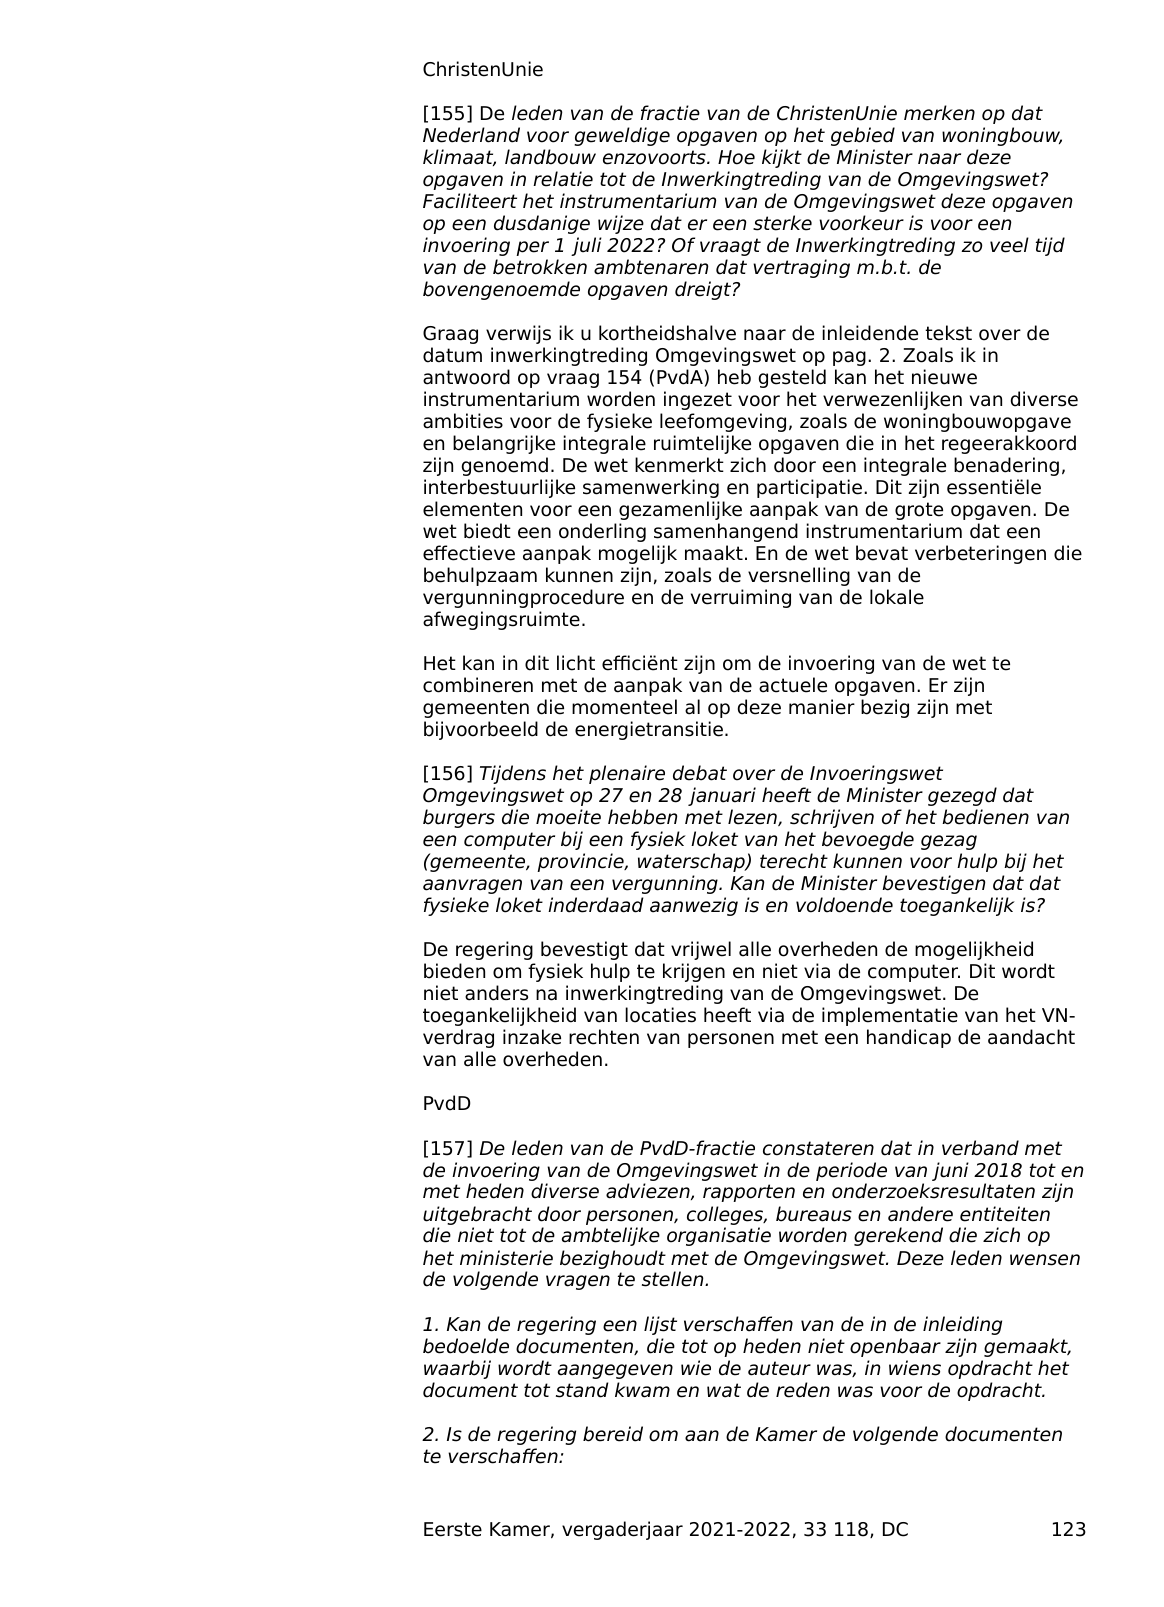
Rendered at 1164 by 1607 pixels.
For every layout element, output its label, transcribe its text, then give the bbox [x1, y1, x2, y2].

text 2. Is de regering bereid om aan de Kamer de volgende documenten te verschaffen: [422, 1424, 1087, 1468]
text Het kan in dit licht efficiënt zijn om de invoering van de wet te combineren met de aanpak van de actuele opgaven. Er zijn gemeenten die momenteel al op deze manier bezig zijn met bijvoorbeeld de energietransitie. [422, 653, 1087, 741]
text [157] De leden van de PvdD-fractie constateren dat in verband met de invoering van de Omgevingswet in de periode van juni 2018 tot en met heden diverse adviezen, rapporten en onderzoeksresultaten zijn uitgebracht door personen, colleges, bureaus en andere entiteiten die niet tot de ambtelijke organisatie worden gerekend die zich op het ministerie bezighoudt met de Omgevingswet. Deze leden wensen de volgende vragen te stellen. [422, 1137, 1087, 1291]
text [156] Tijdens het plenaire debat over de Invoeringswet Omgevingswet op 27 en 28 januari heeft de Minister gezegd dat burgers die moeite hebben met lezen, schrijven of het bedienen van een computer bij een fysiek loket van het bevoegde gezag (gemeente, provincie, waterschap) terecht kunnen voor hulp bij het aanvragen van een vergunning. Kan de Minister bevestigen dat dat fysieke loket inderdaad aanwezig is en voldoende toegankelijk is? [422, 763, 1087, 917]
subtitle PvdD [422, 1093, 1087, 1115]
subtitle ChristenUnie [422, 59, 1087, 81]
text [155] De leden van de fractie van de ChristenUnie merken op dat Nederland voor geweldige opgaven op het gebied van woningbouw, klimaat, landbouw enzovoorts. Hoe kijkt de Minister naar deze opgaven in relatie tot de Inwerkingtreding van de Omgevingswet? Faciliteert het instrumentarium van de Omgevingswet deze opgaven op een dusdanige wijze dat er een sterke voorkeur is voor een invoering per 1 juli 2022? Of vraagt de Inwerkingtreding zo veel tijd van de betrokken ambtenaren dat vertraging m.b.t. de bovengenoemde opgaven dreigt? [422, 103, 1087, 301]
text Graag verwijs ik u kortheidshalve naar de inleidende tekst over de datum inwerkingtreding Omgevingswet op pag. 2. Zoals ik in antwoord op vraag 154 (PvdA) heb gesteld kan het nieuwe instrumentarium worden ingezet voor het verwezenlijken van diverse ambities voor de fysieke leefomgeving, zoals de woningbouwopgave en belangrijke integrale ruimtelijke opgaven die in het regeerakkoord zijn genoemd. De wet kenmerkt zich door een integrale benadering, interbestuurlijke samenwerking en participatie. Dit zijn essentiële elementen voor een gezamenlijke aanpak van de grote opgaven. De wet biedt een onderling samenhangend instrumentarium dat een effectieve aanpak mogelijk maakt. En de wet bevat verbeteringen die behulpzaam kunnen zijn, zoals de versnelling van de vergunningprocedure en de verruiming van de lokale afwegingsruimte. [422, 323, 1087, 631]
text 1. Kan de regering een lijst verschaffen van de in de inleiding bedoelde documenten, die tot op heden niet openbaar zijn gemaakt, waarbij wordt aangegeven wie de auteur was, in wiens opdracht het document tot stand kwam en wat de reden was voor de opdracht. [422, 1313, 1087, 1401]
text De regering bevestigt dat vrijwel alle overheden de mogelijkheid bieden om fysiek hulp te krijgen en niet via de computer. Dit wordt niet anders na inwerkingtreding van de Omgevingswet. De toegankelijkheid van locaties heeft via de implementatie van het VN-verdrag inzake rechten van personen met een handicap de aandacht van alle overheden. [422, 939, 1087, 1071]
